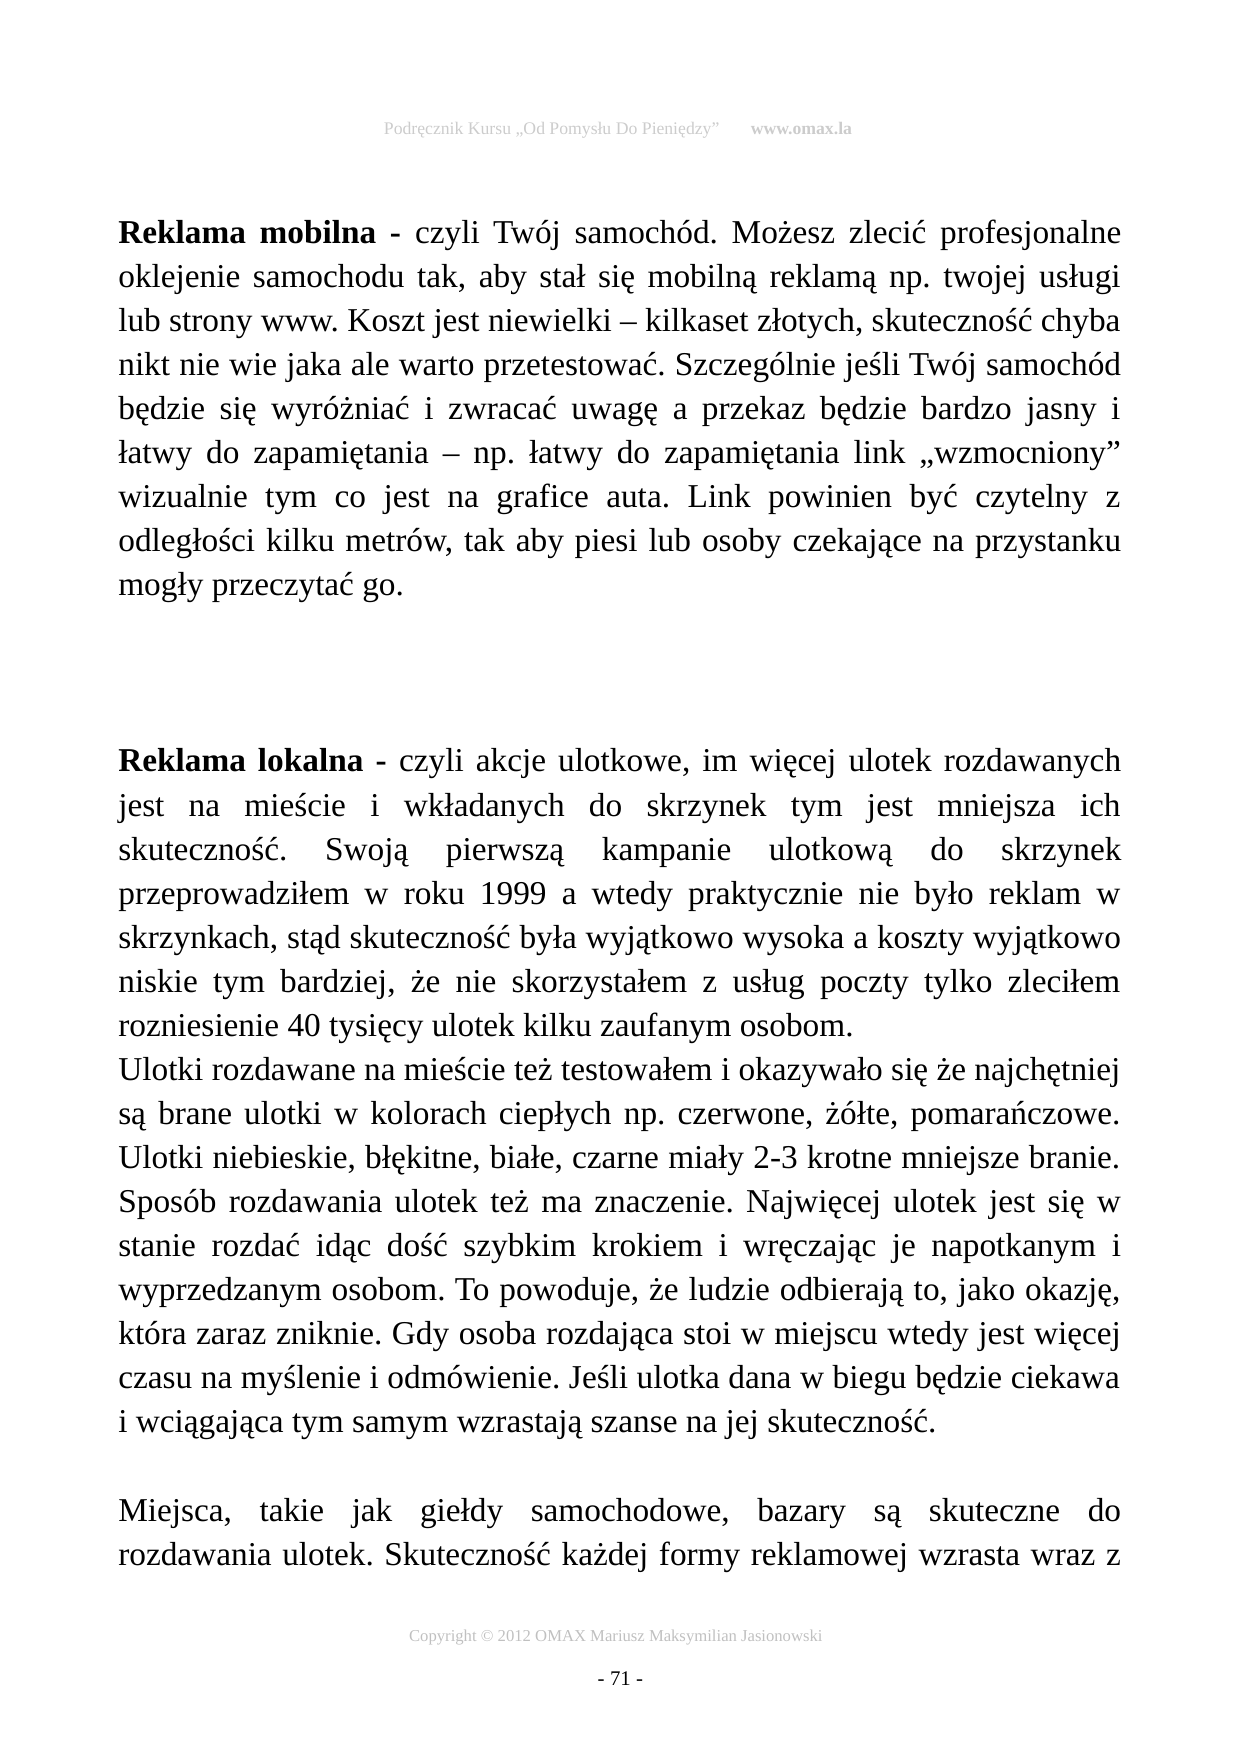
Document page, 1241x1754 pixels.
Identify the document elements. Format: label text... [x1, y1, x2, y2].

text Reklama mobilna - czyli Twój samochód. Możesz zlecić profesjonalne oklejenie samochodu tak, aby stał się mobilną reklamą np. twojej usługi lub strony www. Koszt jest niewielki – kilkaset złotych, skuteczność chyba nikt nie wie jaka ale warto przetestować. Szczególnie jeśli Twój samochód będzie się wyróżniać i zwracać uwagę a przekaz będzie bardzo jasny i łatwy do zapamiętania – np. łatwy do zapamiętania link „wzmocniony” wizualnie tym co jest na grafice auta. Link powinien być czytelny z odległości kilku metrów, tak aby piesi lub osoby czekające na przystanku mogły przeczytać go. [118, 212, 1122, 603]
text Miejsca, takie jak giełdy samochodowe, bazary są skuteczne do rozdawania ulotek. Skuteczność każdej formy reklamowej wzrasta wraz z [118, 1490, 1122, 1572]
text Reklama lokalna - czyli akcje ulotkowe, im więcej ulotek rozdawanych jest na mieście i wkładanych do skrzynek tym jest mniejsza ich skuteczność. Swoją pierwszą kampanie ulotkową do skrzynek przeprowadziłem w roku 1999 a wtedy praktycznie nie było reklam w skrzynkach, stąd skuteczność była wyjątkowo wysoka a koszty wyjątkowo niskie tym bardziej, że nie skorzystałem z usług poczty tylko zleciłem rozniesienie 40 tysięcy ulotek kilku zaufanym osobom. [118, 741, 1122, 1043]
text Ulotki rozdawane na mieście też testowałem i okazywało się że najchętniej są brane ulotki w kolorach ciepłych np. czerwone, żółte, pomarańczowe. Ulotki niebieskie, błękitne, białe, czarne miały 2-3 krotne mniejsze branie. Sposób rozdawania ulotek też ma znaczenie. Najwięcej ulotek jest się w stanie rozdać idąc dość szybkim krokiem i wręczając je napotkanym i wyprzedzanym osobom. To powoduje, że ludzie odbierają to, jako okazję, która zaraz zniknie. Gdy osoba rozdająca stoi w miejscu wtedy jest więcej czasu na myślenie i odmówienie. Jeśli ulotka dana w biegu będzie ciekawa i wciągająca tym samym wzrastają szanse na jej skuteczność. [118, 1049, 1122, 1440]
